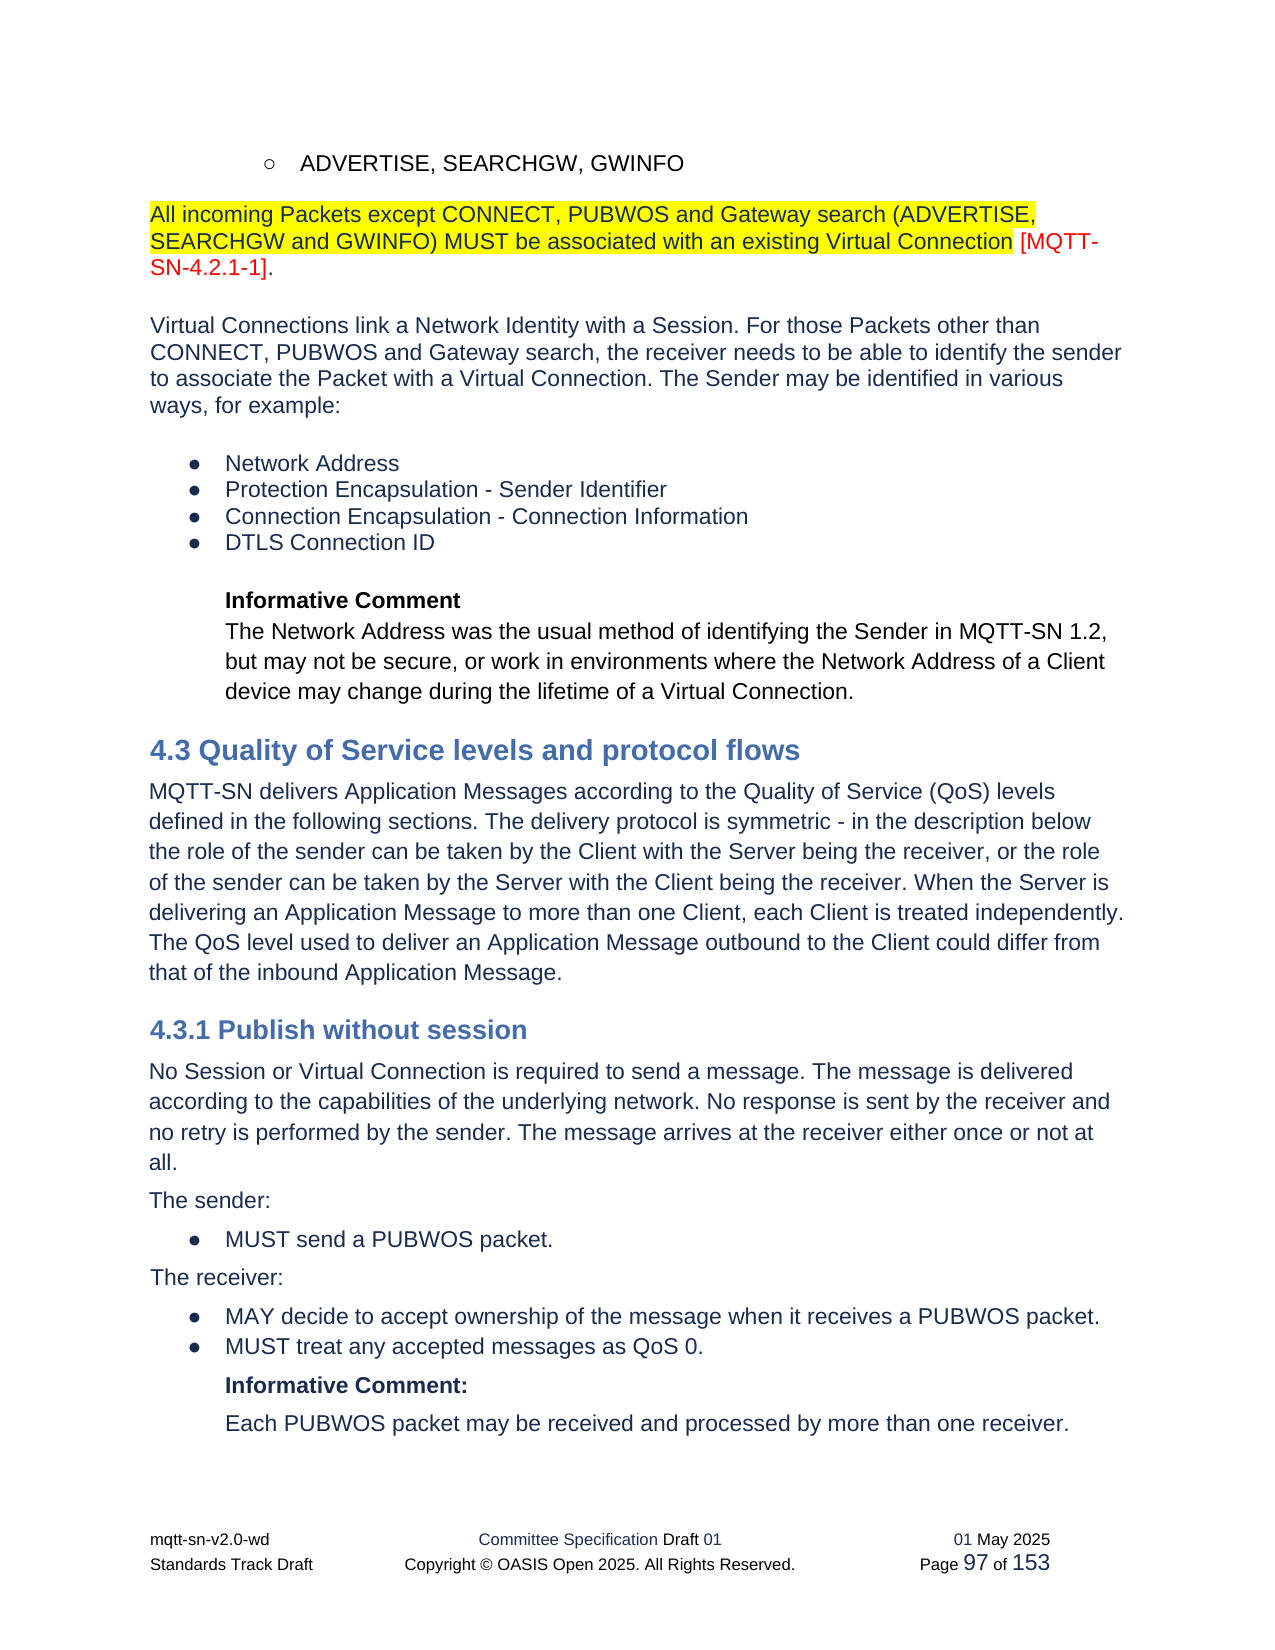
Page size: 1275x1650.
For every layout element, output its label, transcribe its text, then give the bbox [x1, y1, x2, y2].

list Connection Encapsulation - Connection Information [187, 503, 1124, 529]
list ADVERTISE, SEARCHGW, GWINFO [262, 150, 1125, 176]
text The sender: [148, 1187, 1124, 1213]
list MUST send a PUBWOS packet. [187, 1226, 1124, 1252]
text Informative Comment [225, 587, 1125, 614]
subtitle 4.3 Quality of Service levels and protocol flows [150, 733, 1124, 767]
list Protection Encapsulation - Sender Identifier [187, 476, 1124, 503]
text Virtual Connections link a Network Identity with a Session. For those Packets other than CONNECT, PUBWOS and Gateway search, the receiver needs to be able to identify the sender to associate the Packet with a Virtual Connection. The Sender may be identified in various ways, for example: [150, 312, 1124, 418]
list DTLS Connection ID [187, 529, 1124, 555]
text All incoming Packets except CONNECT, PUBWOS and Gateway search (ADVERTISE, SEARCHGW and GWINFO) MUST be associated with an existing Virtual Connection [MQTT-SN-4.2.1-1]. [150, 201, 1124, 280]
text Each PUBWOS packet may be received and processed by more than one receiver. [150, 1410, 1124, 1436]
text MQTT-SN delivers Application Messages according to the Quality of Service (QoS) levels defined in the following sections. The delivery protocol is symmetric - in the description below the role of the sender can be taken by the Client with the Server being the receiver, or the role of the sender can be taken by the Server with the Client being the receiver. When the Server is delivering an Application Message to more than one Client, each Client is treated independently. The QoS level used to deliver an Application Message outbound to the Client could differ from that of the inbound Application Message. [148, 778, 1124, 985]
list MUST treat any accepted messages as QoS 0. [187, 1333, 1124, 1359]
text The Network Address was the usual method of identifying the Sender in MQTT-SN 1.2, but may not be secure, or work in environments where the Network Address of a Client device may change during the lifetime of a Virtual Connection. [225, 618, 1125, 704]
text The receiver: [150, 1264, 1124, 1291]
text Informative Comment: [150, 1372, 1124, 1398]
subtitle 4.3.1 Publish without session [150, 1014, 1124, 1046]
text No Session or Virtual Connection is required to send a message. The message is delivered according to the capabilities of the underlying network. No response is sent by the receiver and no retry is performed by the sender. The message arrives at the receiver either once or not at all. [148, 1058, 1124, 1175]
list Network Address [187, 450, 1124, 476]
list MAY decide to accept ownership of the message when it receives a PUBWOS packet. [187, 1303, 1124, 1329]
